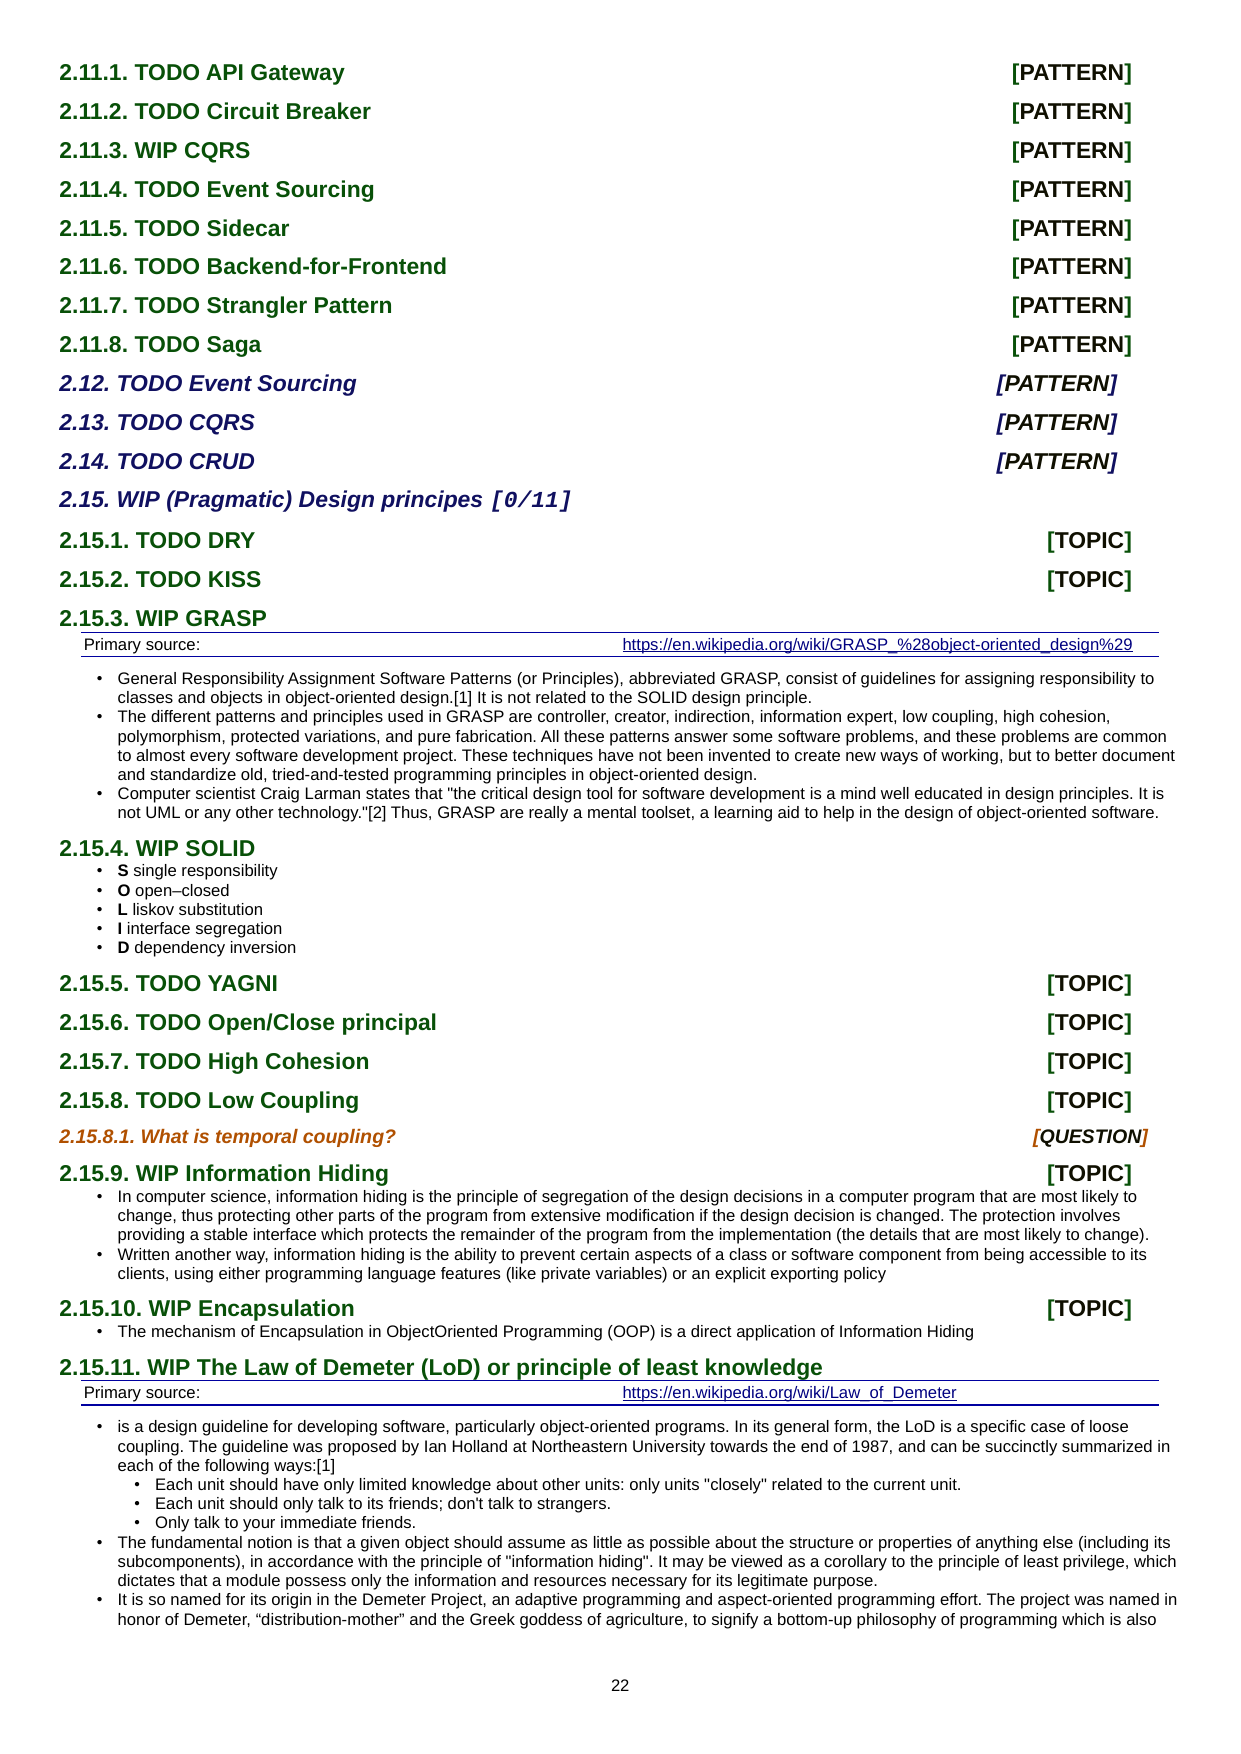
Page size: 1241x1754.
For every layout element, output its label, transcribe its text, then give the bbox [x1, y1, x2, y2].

list is a design guideline for developing software, particularly object-oriented programs. In its general form, the LoD is a specific case of loose coupling. The guideline was proposed by Ian Holland at Northeastern University towards the end of 1987, and can be succinctly summarized in each of the following ways:[1] [97, 1417, 1181, 1475]
subtitle TODO DRY [TOPIC] [59, 527, 1181, 554]
subtitle TODO High Cohesion [TOPIC] [59, 1048, 1181, 1074]
subtitle TODO Low Coupling [TOPIC] [59, 1087, 1181, 1113]
subtitle TODO KISS [TOPIC] [59, 566, 1181, 592]
list It is so named for its origin in the Demeter Project, an adaptive programming and aspect-oriented programming effort. The project was named in honor of Demeter, “distribution-mother” and the Greek goddess of agriculture, to signify a bottom-up philosophy of programming which is also [97, 1590, 1181, 1629]
table_header https://en.wikipedia.org/wiki/Law_of_Demeter [620, 1381, 1159, 1404]
subtitle WIP SOLID [59, 835, 1181, 861]
subtitle WIP Information Hiding [TOPIC] [59, 1160, 1181, 1187]
subtitle TODO API Gateway [PATTERN] [59, 59, 1181, 85]
subtitle TODO Event Sourcing [PATTERN] [59, 370, 1181, 396]
list The fundamental notion is that a given object should assume as little as possible about the structure or properties of anything else (including its subcomponents), in accordance with the principle of "information hiding". It may be viewed as a corollary to the principle of least privilege, which dictates that a module possess only the information and resources necessary for its legitimate purpose. [97, 1533, 1181, 1590]
subtitle TODO YAGNI [TOPIC] [59, 970, 1181, 996]
subtitle TODO Event Sourcing [PATTERN] [59, 176, 1181, 202]
table_header Primary source: [81, 633, 620, 656]
list The mechanism of Encapsulation in ObjectOriented Programming (OOP) is a direct application of Information Hiding [97, 1322, 1181, 1341]
list The different patterns and principles used in GRASP are controller, creator, indirection, information expert, low coupling, high cohesion, polymorphism, protected variations, and pure fabrication. All these patterns answer some software problems, and these problems are common to almost every software development project. These techniques have not been invented to create new ways of working, but to better document and standardize old, tried-and-tested programming principles in object-oriented design. [97, 707, 1181, 784]
list L liskov substitution [97, 900, 1181, 919]
list General Responsibility Assignment Software Patterns (or Principles), abbreviated GRASP, consist of guidelines for assigning responsibility to classes and objects in object-oriented design.[1] It is not related to the SOLID design principle. [97, 669, 1181, 707]
table_header Primary source: [81, 1381, 620, 1404]
list Each unit should only talk to its friends; don't talk to strangers. [134, 1494, 1181, 1513]
list Only talk to your immediate friends. [134, 1513, 1181, 1533]
subtitle WIP GRASP [59, 605, 1181, 631]
list D dependency inversion [97, 938, 1181, 958]
subtitle WIP (Pragmatic) Design principes [0/11] [59, 486, 1181, 515]
subtitle WIP The Law of Demeter (LoD) or principle of least knowledge [59, 1353, 1181, 1380]
list I interface segregation [97, 919, 1181, 938]
subtitle TODO Backend-for-Frontend [PATTERN] [59, 253, 1181, 280]
subtitle WIP CQRS [PATTERN] [59, 137, 1181, 163]
list Written another way, information hiding is the ability to prevent certain aspects of a class or software component from being accessible to its clients, using either programming language features (like private variables) or an explicit exporting policy [97, 1244, 1181, 1283]
subtitle TODO CRUD [PATTERN] [59, 448, 1181, 474]
list Each unit should have only limited knowledge about other units: only units "closely" related to the current unit. [134, 1475, 1181, 1494]
list Computer scientist Craig Larman states that "the critical design tool for software development is a mind well educated in design principles. It is not UML or any other technology."[2] Thus, GRASP are really a mental toolset, a learning aid to help in the design of object-oriented software. [97, 784, 1181, 822]
subtitle TODO CQRS [PATTERN] [59, 409, 1181, 435]
subtitle TODO Circuit Breaker [PATTERN] [59, 98, 1181, 124]
subtitle TODO Saga [PATTERN] [59, 331, 1181, 357]
subtitle What is temporal coupling? [QUESTION] [59, 1126, 1181, 1148]
list In computer science, information hiding is the principle of segregation of the design decisions in a computer program that are most likely to change, thus protecting other parts of the program from extensive modification if the design decision is changed. The protection involves providing a stable interface which protects the remainder of the program from the implementation (the details that are most likely to change). [97, 1187, 1181, 1244]
list O open–closed [97, 881, 1181, 900]
subtitle WIP Encapsulation [TOPIC] [59, 1295, 1181, 1322]
subtitle TODO Open/Close principal [TOPIC] [59, 1009, 1181, 1035]
subtitle TODO Strangler Pattern [PATTERN] [59, 292, 1181, 318]
table_header https://en.wikipedia.org/wiki/GRASP_%28object-oriented_design%29 [620, 633, 1159, 656]
subtitle TODO Sidecar [PATTERN] [59, 214, 1181, 241]
list S single responsibility [97, 861, 1181, 881]
